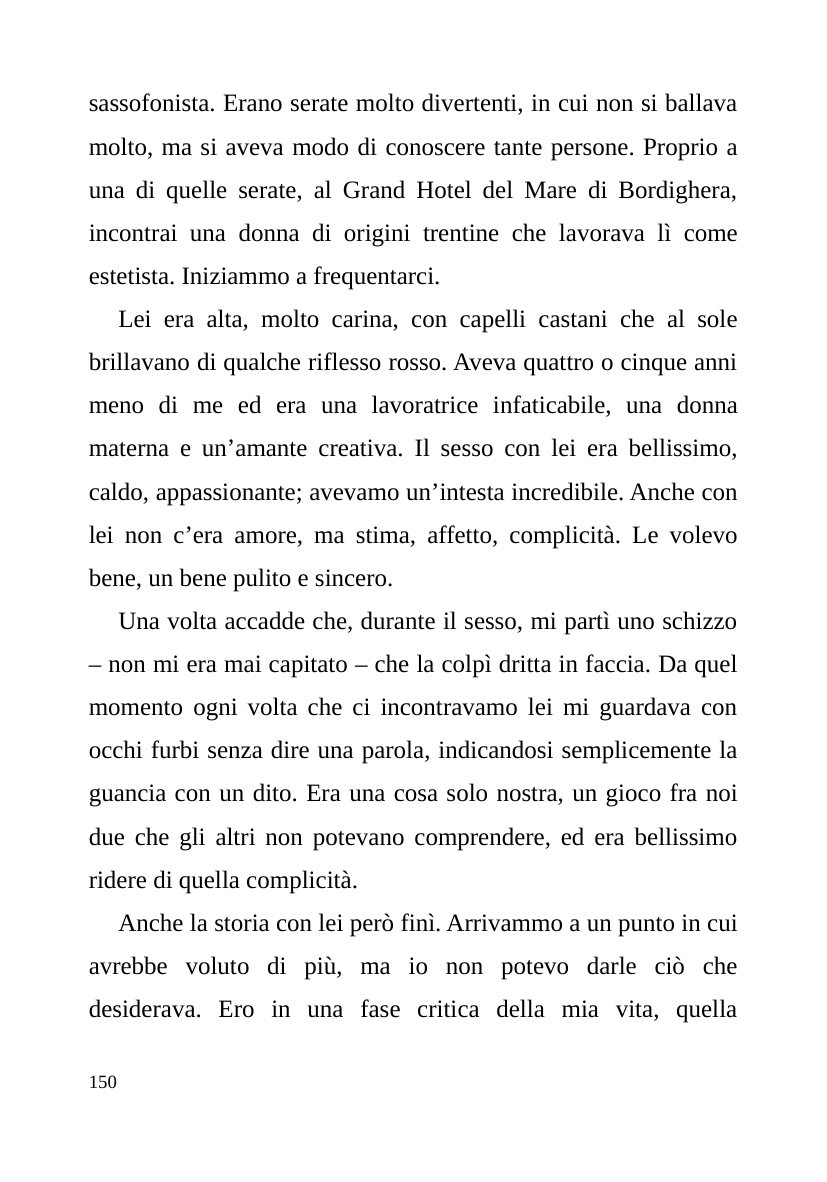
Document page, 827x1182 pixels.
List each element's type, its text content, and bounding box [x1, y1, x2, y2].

text sassofonista. Erano serate molto divertenti, in cui non si ballava molto, ma si aveva modo di conoscere tante persone. Proprio a una di quelle serate, al Grand Hotel del Mare di Bordighera, incontrai una donna di origini trentine che lavorava lì come estetista. Iniziammo a frequentarci. [88, 88, 738, 290]
text Lei era alta, molto carina, con capelli castani che al sole brillavano di qualche riflesso rosso. Aveva quattro o cinque anni meno di me ed era una lavoratrice infaticabile, una donna materna e un’amante creativa. Il sesso con lei era bellissimo, caldo, appassionante; avevamo un’intesta incredibile. Anche con lei non c’era amore, ma stima, affetto, complicità. Le volevo bene, un bene pulito e sincero. [88, 304, 738, 592]
text Anche la storia con lei però finì. Arrivammo a un punto in cui avrebbe voluto di più, ma io non potevo darle ciò che desiderava. Ero in una fase critica della mia vita, quella [88, 908, 738, 1023]
text Una volta accadde che, durante il sesso, mi partì uno schizzo – non mi era mai capitato – che la colpì dritta in faccia. Da quel momento ogni volta che ci incontravamo lei mi guardava con occhi furbi senza dire una parola, indicandosi semplicemente la guancia con un dito. Era una cosa solo nostra, un gioco fra noi due che gli altri non potevano comprendere, ed era bellissimo ridere di quella complicità. [88, 606, 738, 893]
